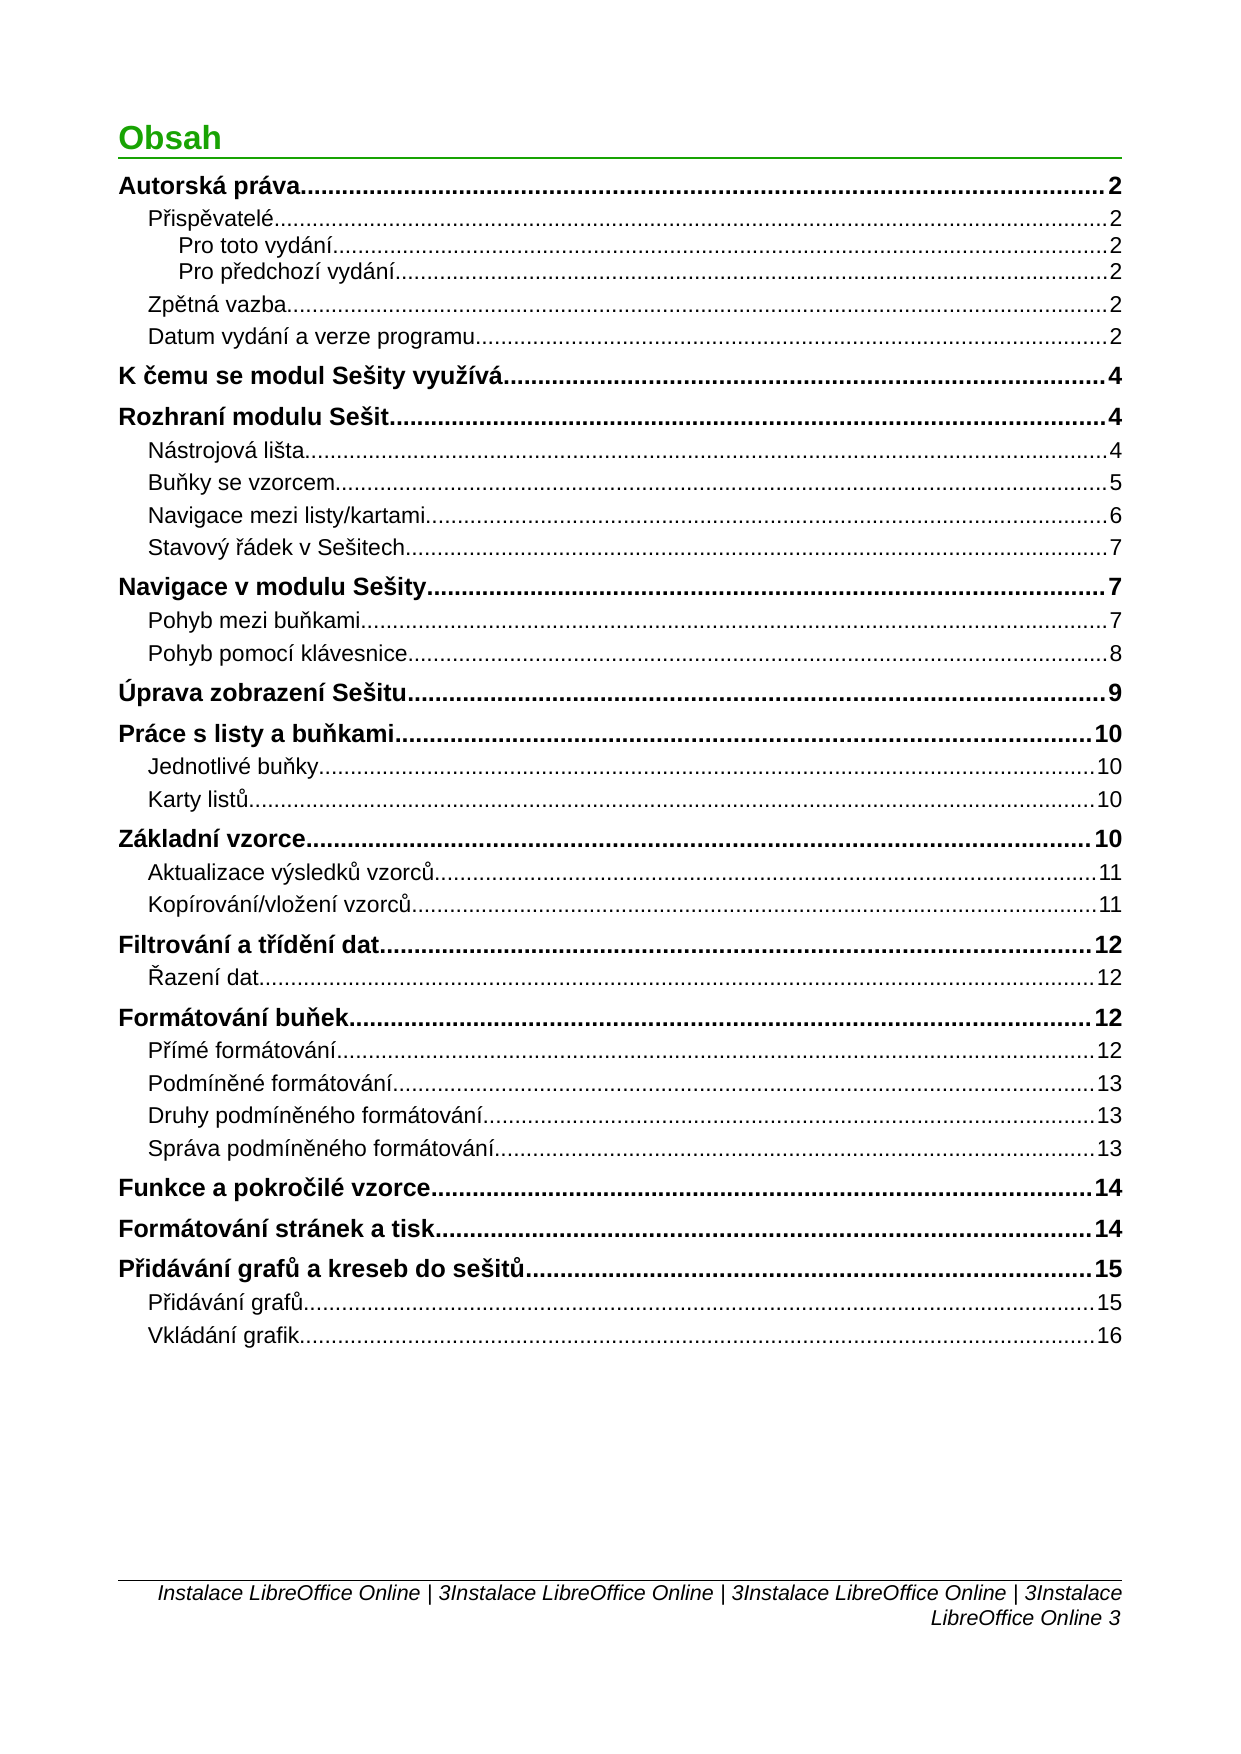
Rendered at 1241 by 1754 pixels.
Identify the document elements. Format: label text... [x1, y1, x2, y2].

text Jednotlivé buňky 10 [148, 753, 1122, 780]
text Formátování stránek a tisk 14 [118, 1214, 1122, 1242]
text Vkládání grafik 16 [148, 1322, 1122, 1348]
text Práce s listy a buňkami 10 [118, 718, 1122, 747]
text Filtrování a třídění dat 12 [118, 929, 1122, 958]
text Podmíněné formátování 13 [148, 1070, 1122, 1096]
text Pohyb pomocí klávesnice 8 [148, 639, 1122, 666]
subtitle Obsah [118, 118, 1122, 157]
text Řazení dat 12 [148, 964, 1122, 991]
text Buňky se vzorcem 5 [148, 469, 1122, 496]
text Funkce a pokročilé vzorce 14 [118, 1173, 1122, 1202]
text Správa podmíněného formátování 13 [148, 1135, 1122, 1161]
text Přidávání grafů 15 [148, 1289, 1122, 1316]
text Zpětná vazba 2 [148, 291, 1122, 317]
text Přidávání grafů a kreseb do sešitů 15 [118, 1254, 1122, 1283]
text Datum vydání a verze programu 2 [148, 323, 1122, 349]
text Kopírování/vložení vzorců 11 [148, 891, 1122, 918]
text Navigace mezi listy/kartami 6 [148, 502, 1122, 528]
text Karty listů 10 [148, 786, 1122, 812]
text Autorská práva 2 [118, 171, 1122, 199]
text Aktualizace výsledků vzorců 11 [148, 859, 1122, 885]
text Pro předchozí vydání 2 [178, 258, 1122, 284]
text Nástrojová lišta 4 [148, 437, 1122, 463]
text Formátování buňek 12 [118, 1003, 1122, 1031]
text Druhy podmíněného formátování 13 [148, 1102, 1122, 1129]
text Přímé formátování 12 [148, 1037, 1122, 1064]
text Pro toto vydání 2 [178, 232, 1122, 258]
text Stavový řádek v Sešitech 7 [148, 534, 1122, 560]
text Pohyb mezi buňkami 7 [148, 607, 1122, 633]
text Navigace v modulu Sešity 7 [118, 572, 1122, 601]
text Přispěvatelé 2 [148, 205, 1122, 232]
text Úprava zobrazení Sešitu 9 [118, 678, 1122, 707]
text K čemu se modul Sešity využívá 4 [118, 361, 1122, 390]
text Základní vzorce 10 [118, 824, 1122, 853]
text Rozhraní modulu Sešit 4 [118, 402, 1122, 431]
